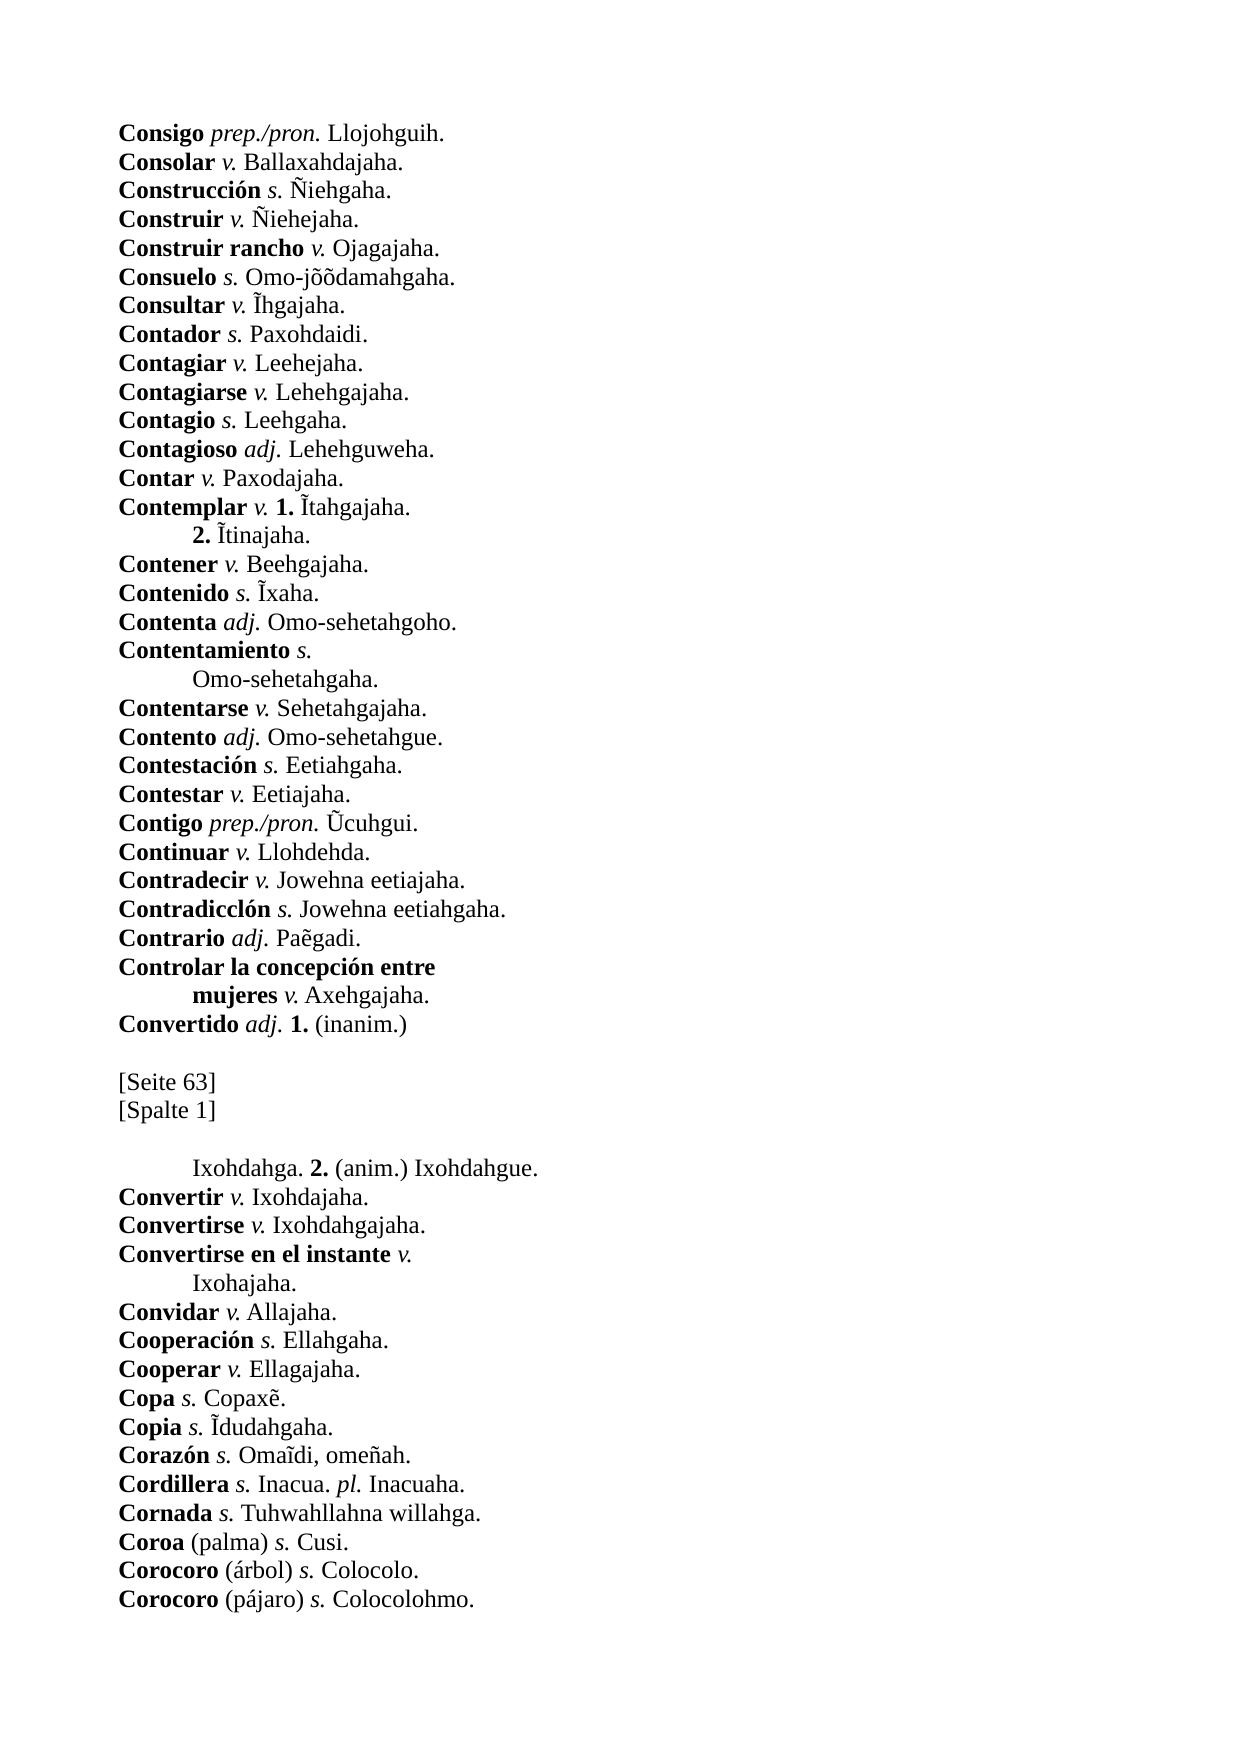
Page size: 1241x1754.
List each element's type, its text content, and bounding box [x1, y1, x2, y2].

text Corazón s. Omaĩdi, omeñah. [118, 1441, 1122, 1469]
text Contagioso adj. Lehehguweha. [118, 434, 1122, 463]
text Convertirse en el instante v. [118, 1239, 1122, 1268]
text Ixohajaha. [118, 1268, 1122, 1297]
text mujeres v. Axehgajaha. [118, 981, 1122, 1009]
text Continuar v. Llohdehda. [118, 837, 1122, 866]
text Consolar v. Ballaxahdajaha. [118, 147, 1122, 176]
text Contenido s. Ĩxaha. [118, 578, 1122, 607]
text Corocoro (pájaro) s. Colocolohmo. [118, 1584, 1122, 1613]
text Construcción s. Ñiehgaha. [118, 176, 1122, 204]
text Omo-sehetahgaha. [118, 664, 1122, 693]
text Copa s. Copaxẽ. [118, 1383, 1122, 1412]
text Consigo prep./pron. Llojohguih. [118, 118, 1122, 147]
text Contigo prep./pron. Ũcuhgui. [118, 808, 1122, 837]
text Contestación s. Eetiahgaha. [118, 751, 1122, 779]
text Contentarse v. Sehetahgajaha. [118, 693, 1122, 722]
text Contemplar v. 1. Ĩtahgajaha. [118, 492, 1122, 521]
text Contradecir v. Jowehna eetiajaha. [118, 866, 1122, 894]
text Construir rancho v. Ojagajaha. [118, 233, 1122, 262]
text Corocoro (árbol) s. Colocolo. [118, 1556, 1122, 1584]
text Contentamiento s. [118, 636, 1122, 664]
text Contrario adj. Paẽgadi. [118, 923, 1122, 952]
text Coroa (palma) s. Cusi. [118, 1527, 1122, 1556]
text Construir v. Ñiehejaha. [118, 204, 1122, 233]
text Contento adj. Omo-sehetahgue. [118, 722, 1122, 751]
text Convidar v. Allajaha. [118, 1297, 1122, 1326]
text [Seite 63] [118, 1067, 1122, 1096]
text Cooperación s. Ellahgaha. [118, 1326, 1122, 1354]
text Convertido adj. 1. (inanim.) [118, 1009, 1122, 1038]
text Contador s. Paxohdaidi. [118, 319, 1122, 348]
text Contagiarse v. Lehehgajaha. [118, 377, 1122, 406]
text Consultar v. Ĩhgajaha. [118, 291, 1122, 319]
text [Spalte 1] [118, 1096, 1122, 1124]
text Contestar v. Eetiajaha. [118, 779, 1122, 808]
text Cordillera s. Inacua. pl. Inacuaha. [118, 1469, 1122, 1498]
text Cooperar v. Ellagajaha. [118, 1354, 1122, 1383]
text Consuelo s. Omo-jõõdamahgaha. [118, 262, 1122, 291]
text Controlar la concepción entre [118, 952, 1122, 981]
text Contar v. Paxodajaha. [118, 463, 1122, 492]
text Ixohdahga. 2. (anim.) Ixohdahgue. [118, 1153, 1122, 1182]
text Contener v. Beehgajaha. [118, 549, 1122, 578]
text Convertir v. Ixohdajaha. [118, 1182, 1122, 1211]
text Copia s. Ĩdudahgaha. [118, 1412, 1122, 1441]
text Contenta adj. Omo-sehetahgoho. [118, 607, 1122, 636]
text Contagiar v. Leehejaha. [118, 348, 1122, 377]
text Contradicclón s. Jowehna eetiahgaha. [118, 894, 1122, 923]
text Cornada s. Tuhwahllahna willahga. [118, 1498, 1122, 1527]
text 2. Ĩtinajaha. [118, 521, 1122, 549]
text Convertirse v. Ixohdahgajaha. [118, 1211, 1122, 1239]
text Contagio s. Leehgaha. [118, 406, 1122, 434]
